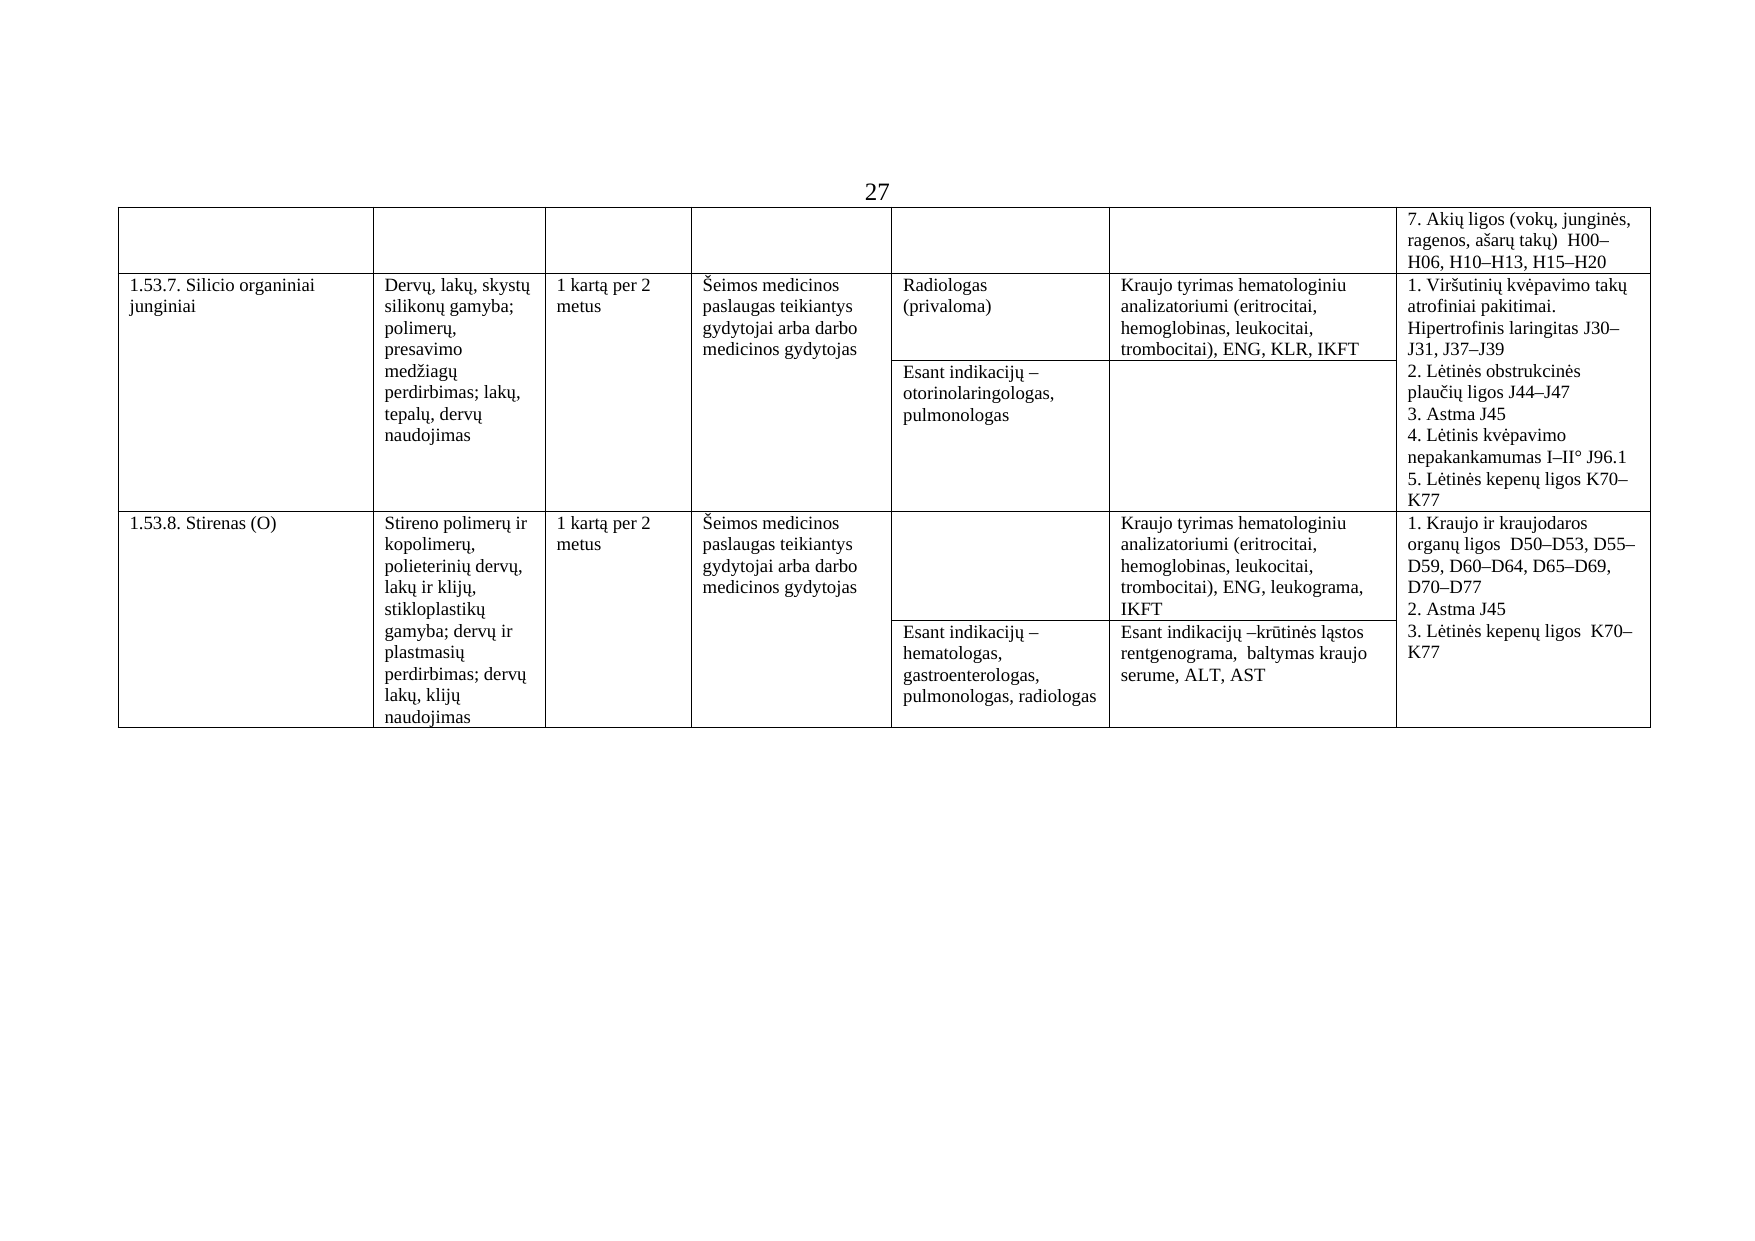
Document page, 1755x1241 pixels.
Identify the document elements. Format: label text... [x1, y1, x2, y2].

table_cell 1. Kraujo ir kraujodaros organų ligos D50–D53, D55–D59, D60–D64, D65–D69, D70–D77 2. Astma J45 3. Lėtinės kepenų ligos K70–K77 [1397, 512, 1650, 727]
table_cell Esant indikacijų – otorinolaringologas, pulmonologas [892, 361, 1109, 511]
table_cell 1.53.8. Stirenas (O) [119, 512, 373, 727]
table_cell [1110, 361, 1396, 511]
table_cell [546, 208, 691, 272]
table_cell Šeimos medicinos paslaugas teikiantys gydytojai arba darbo medicinos gydytojas [692, 274, 891, 511]
table_cell [1110, 208, 1396, 272]
table_cell Stireno polimerų ir kopolimerų, polieterinių dervų, lakų ir klijų, stikloplastikų gamyba; dervų ir plastmasių perdirbimas; dervų lakų, klijų naudojimas [374, 512, 545, 727]
table_cell 1. Viršutinių kvėpavimo takų atrofiniai pakitimai. Hipertrofinis laringitas J30–J31, J37–J39 2. Lėtinės obstrukcinės plaučių ligos J44–J47 3. Astma J45 4. Lėtinis kvėpavimo nepakankamumas I–II° J96.1 5. Lėtinės kepenų ligos K70–K77 [1397, 274, 1650, 511]
table_cell Šeimos medicinos paslaugas teikiantys gydytojai arba darbo medicinos gydytojas [692, 512, 891, 727]
table_cell Kraujo tyrimas hematologiniu analizatoriumi (eritrocitai, hemoglobinas, leukocitai, trombocitai), ENG, KLR, IKFT [1110, 274, 1396, 360]
table_cell 1 kartą per 2 metus [546, 274, 691, 511]
table_cell [692, 208, 891, 272]
table_cell 1.53.7. Silicio organiniai junginiai [119, 274, 373, 511]
table_cell [892, 512, 1109, 619]
table_cell Esant indikacijų –krūtinės ląstos rentgenograma, baltymas kraujo serume, ALT, AST [1110, 621, 1396, 727]
table_cell Radiologas (privaloma) [892, 274, 1109, 360]
table_cell Kraujo tyrimas hematologiniu analizatoriumi (eritrocitai, hemoglobinas, leukocitai, trombocitai), ENG, leukograma, IKFT [1110, 512, 1396, 619]
table_cell 1 kartą per 2 metus [546, 512, 691, 727]
table_cell [892, 208, 1109, 272]
table_cell [374, 208, 545, 272]
table_cell Dervų, lakų, skystų silikonų gamyba; polimerų, presavimo medžiagų perdirbimas; lakų, tepalų, dervų naudojimas [374, 274, 545, 511]
table_cell 7. Akių ligos (vokų, junginės, ragenos, ašarų takų) H00–H06, H10–H13, H15–H20 [1397, 208, 1650, 272]
table_cell [119, 208, 373, 272]
table_cell Esant indikacijų – hematologas, gastroenterologas, pulmonologas, radiologas [892, 621, 1109, 727]
